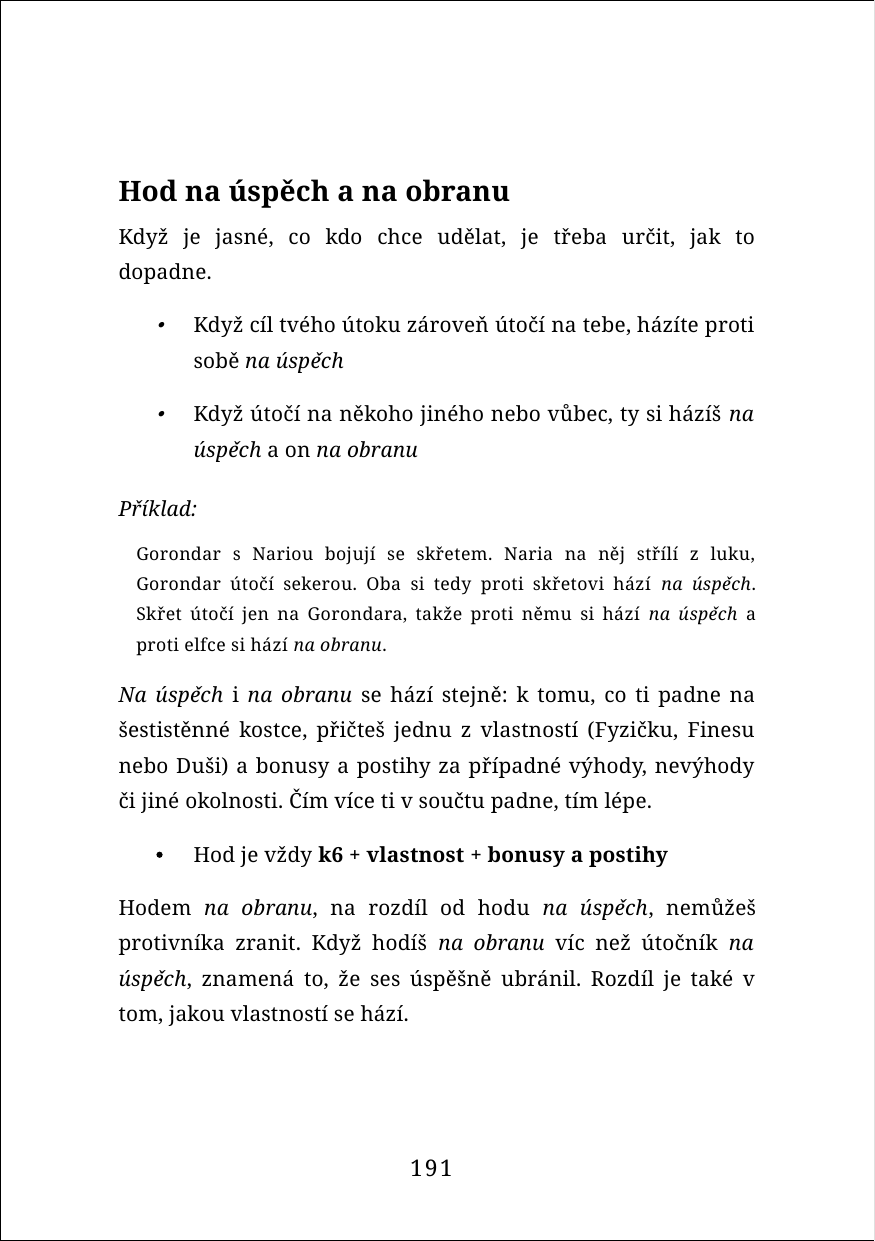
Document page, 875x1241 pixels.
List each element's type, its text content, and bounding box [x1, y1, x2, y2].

text Příklad: [118, 494, 756, 522]
text Gorondar s Nariou bojují se skřetem. Naria na něj střílí z luku, Gorondar útočí sekerou. Oba si tedy proti skřetovi hází na úspěch. Skřet útočí jen na Gorondara, takže proti němu si hází na úspěch a proti elfce si hází na obranu. [136, 541, 756, 656]
text Hodem na obranu, na rozdíl od hodu na úspěch, nemůžeš protivníka zranit. Když hodíš na obranu víc než útočník na úspěch, znamená to, že ses úspěšně ubránil. Rozdíl je také v tom, jakou vlastností se hází. [118, 893, 756, 1028]
list Když cíl tvého útoku zároveň útočí na tebe, házíte proti sobě na úspěch [156, 311, 756, 374]
text Když je jasné, co kdo chce udělat, je třeba určit, jak to dopadne. [118, 222, 756, 286]
subtitle Hod na úspěch a na obranu [118, 172, 756, 210]
text Na úspěch i na obranu se hází stejně: k tomu, co ti padne na šestistěnné kostce, přičteš jednu z vlastností (Fyzičku, Finesu nebo Duši) a bonusy a postihy za případné výhody, nevýhody či jiné okolnosti. Čím více ti v součtu padne, tím lépe. [118, 680, 756, 815]
list Hod je vždy k6 + vlastnost + bonusy a postihy [156, 840, 756, 868]
list Když útočí na někoho jiného nebo vůbec, ty si házíš na úspěch a on na obranu [156, 399, 756, 463]
